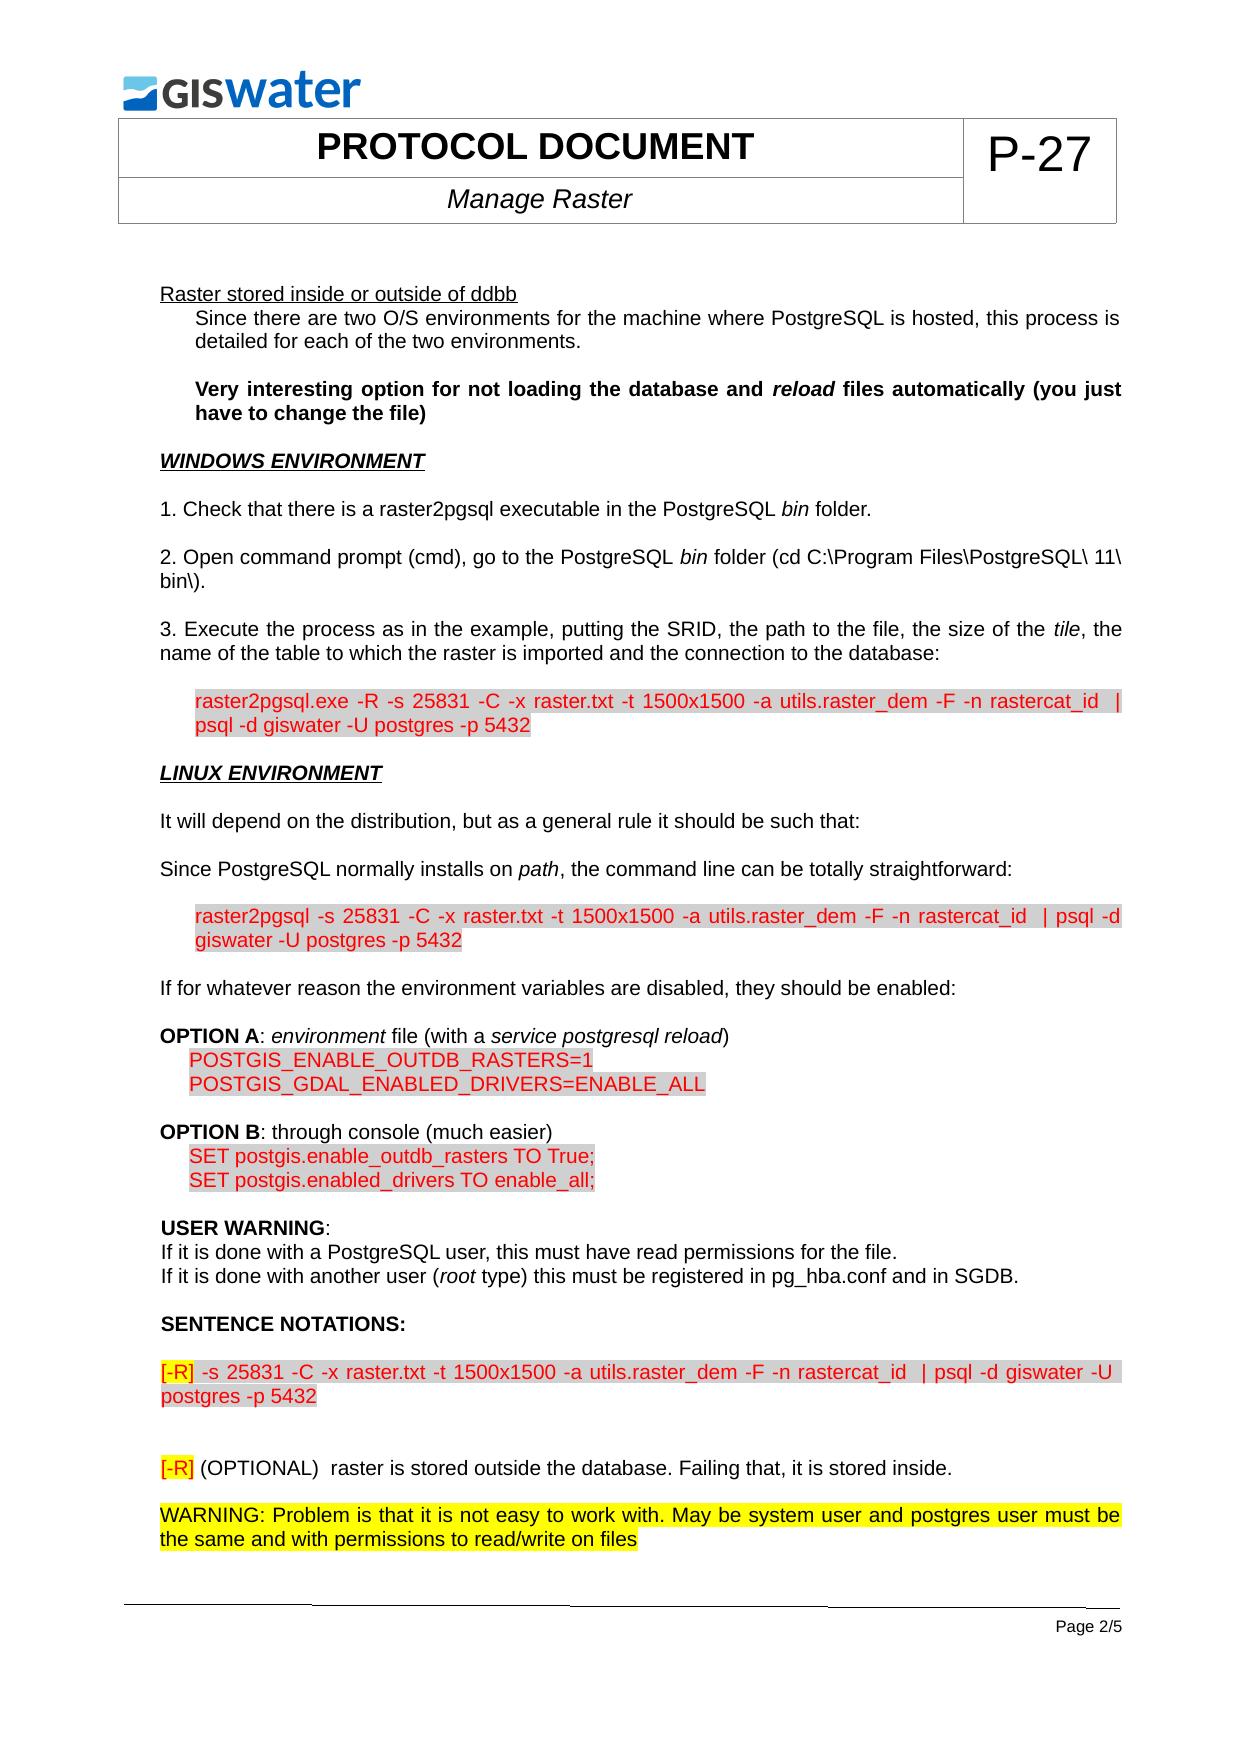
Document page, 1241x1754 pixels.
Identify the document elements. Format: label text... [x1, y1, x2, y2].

text USER WARNING: [118, 1216, 1122, 1240]
text OPTION B: through console (much easier) [159, 1120, 1122, 1144]
text It will depend on the distribution, but as a general rule it should be such that: [159, 808, 1122, 832]
text OPTION A: environment file (with a service postgresql reload) [159, 1024, 1122, 1048]
text If it is done with a PostgreSQL user, this must have read permissions for the file. [118, 1240, 1122, 1264]
text WARNING: Problem is that it is not easy to work with. May be system user and postgres user must be the same and with permissions to read/write on files [159, 1503, 1122, 1551]
text 2. Open command prompt (cmd), go to the PostgreSQL bin folder (cd C:\Program Files\PostgreSQL\ 11\bin\). [159, 545, 1122, 593]
text SET postgis.enabled_drivers TO enable_all; [189, 1168, 1122, 1192]
text SET postgis.enable_outdb_rasters TO True; [189, 1144, 1122, 1168]
text 1. Check that there is a raster2pgsql executable in the PostgreSQL bin folder. [159, 497, 1122, 521]
text SENTENCE NOTATIONS: [118, 1312, 1122, 1336]
text If for whatever reason the environment variables are disabled, they should be enabled: [159, 976, 1122, 1000]
text Raster stored inside or outside of ddbb [159, 281, 1122, 305]
text If it is done with another user (root type) this must be registered in pg_hba.conf and in SGDB. [118, 1264, 1122, 1288]
text Since PostgreSQL normally installs on path, the command line can be totally straightforward: [159, 856, 1122, 880]
text 3. Execute the process as in the example, putting the SRID, the path to the file, the size of the tile, the name of the table to which the raster is imported and the connection to the database: [159, 617, 1122, 665]
text raster2pgsql.exe -R -s 25831 -C -x raster.txt -t 1500x1500 -a utils.raster_dem -F -n rastercat_id | psql -d giswater -U postgres -p 5432 [195, 689, 1122, 737]
text raster2pgsql -s 25831 -C -x raster.txt -t 1500x1500 -a utils.raster_dem -F -n rastercat_id | psql -d giswater -U postgres -p 5432 [195, 904, 1122, 952]
text Since there are two O/S environments for the machine where PostgreSQL is hosted, this process is detailed for each of the two environments. [195, 305, 1122, 353]
text [-R] (OPTIONAL) raster is stored outside the database. Failing that, it is stored inside. [118, 1455, 1122, 1479]
text [-R] -s 25831 -C -x raster.txt -t 1500x1500 -a utils.raster_dem -F -n rastercat_id | psql -d giswater -U postgres -p 5432 [118, 1359, 1122, 1407]
text LINUX ENVIRONMENT [159, 761, 1122, 784]
text POSTGIS_ENABLE_OUTDB_RASTERS=1 POSTGIS_GDAL_ENABLED_DRIVERS=ENABLE_ALL [189, 1048, 1122, 1096]
picture [119, 66, 365, 115]
text WINDOWS ENVIRONMENT [159, 449, 1122, 473]
text Very interesting option for not loading the database and reload files automatically (you just have to change the file) [195, 377, 1122, 425]
